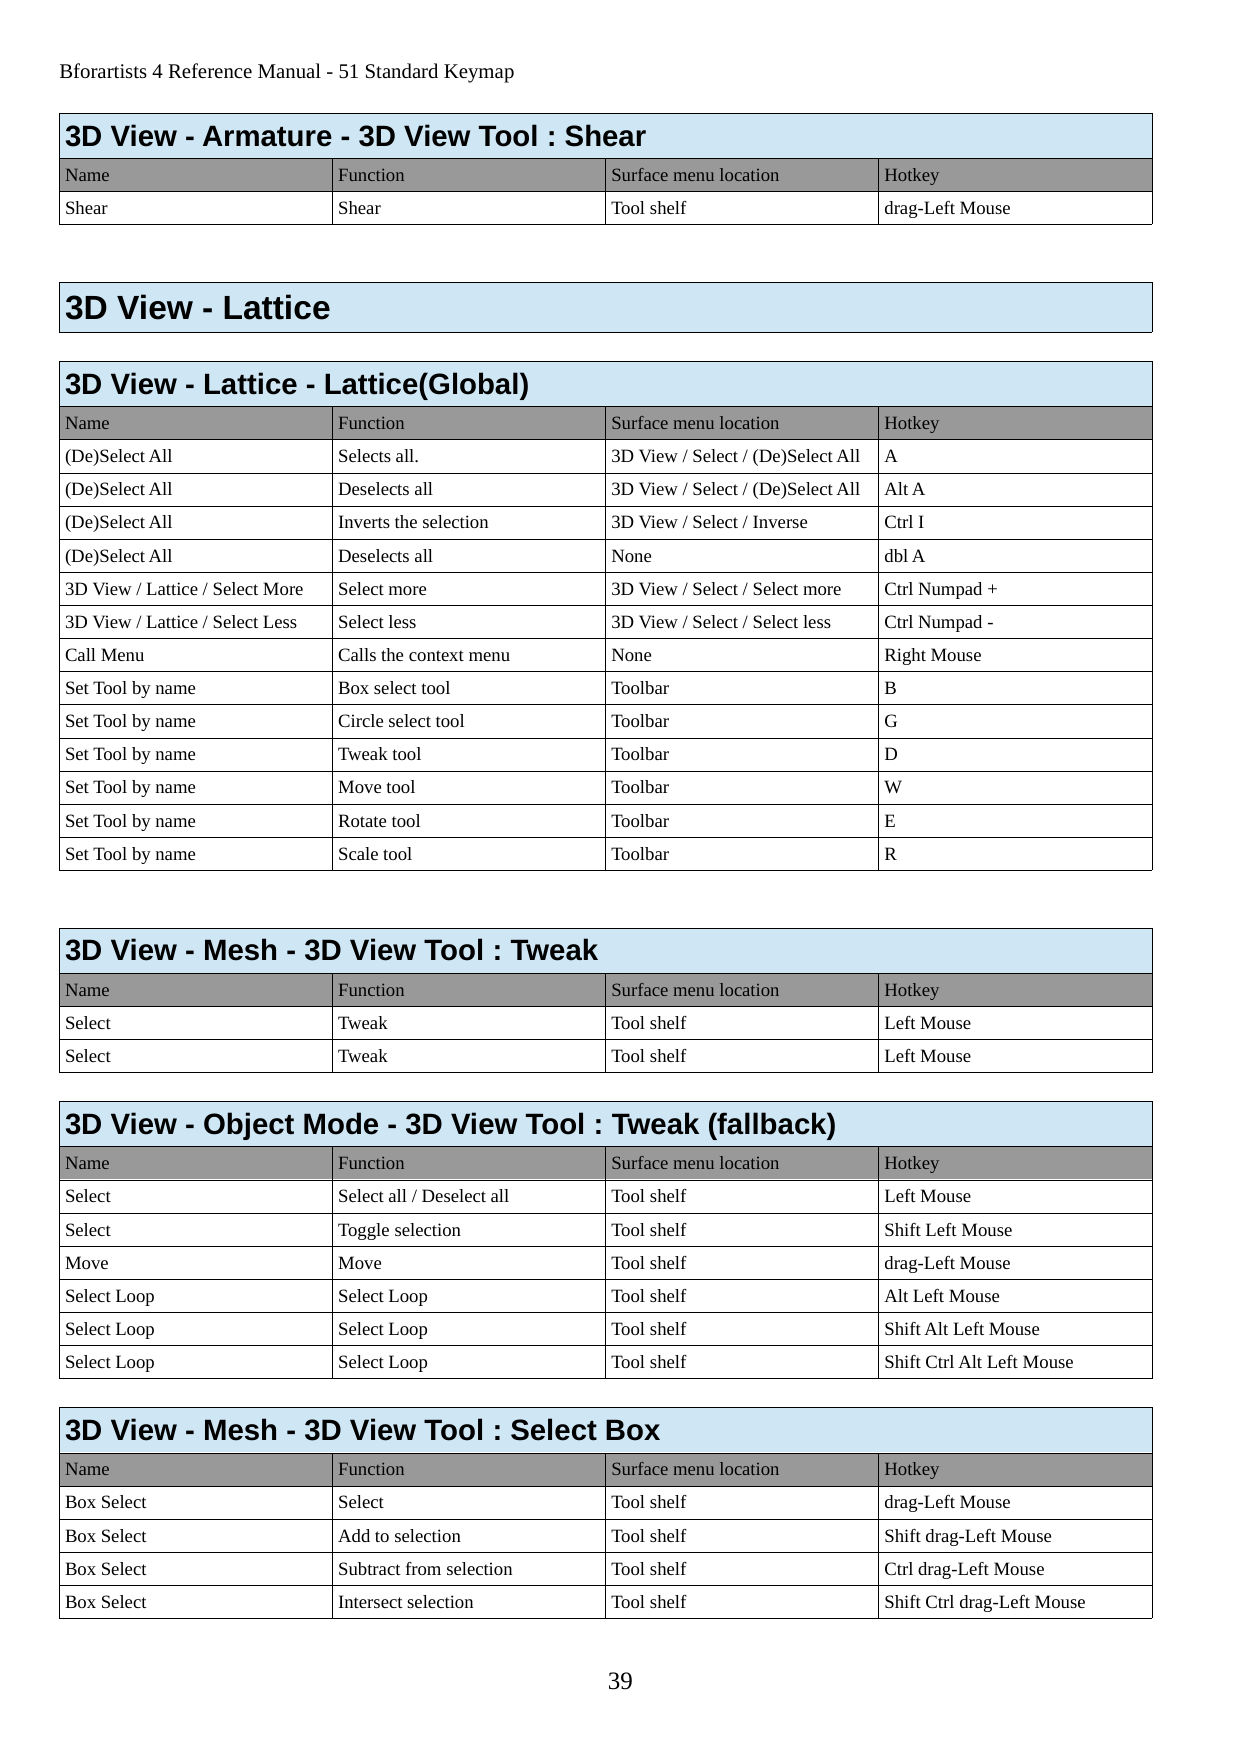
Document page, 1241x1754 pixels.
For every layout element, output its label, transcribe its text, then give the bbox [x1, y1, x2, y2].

table_cell 3D View / Lattice / Select More [60, 573, 332, 605]
table_cell Tool shelf [606, 1181, 878, 1213]
table_cell Move [333, 1247, 605, 1279]
table_cell (De)Select All [60, 507, 332, 539]
table_cell Name [60, 974, 332, 1006]
table_cell Shift Ctrl drag-Left Mouse [879, 1586, 1152, 1618]
table_cell Deselects all [333, 540, 605, 572]
table_cell Hotkey [879, 1147, 1152, 1179]
table_cell Alt Left Mouse [879, 1280, 1152, 1312]
table_header 3D View - Mesh - 3D View Tool : Select Box [60, 1408, 1152, 1452]
table_cell Select all / Deselect all [333, 1181, 605, 1213]
table_cell Select more [333, 573, 605, 605]
table_cell (De)Select All [60, 440, 332, 472]
table_cell Ctrl Numpad + [879, 573, 1152, 605]
table_cell 3D View / Select / (De)Select All [606, 440, 878, 472]
table_cell Shear [333, 192, 605, 224]
table_cell Scale tool [333, 838, 605, 870]
table_cell Select Loop [333, 1280, 605, 1312]
table_cell Function [333, 1454, 605, 1486]
table_cell Box Select [60, 1586, 332, 1618]
table_cell Left Mouse [879, 1181, 1152, 1213]
table_cell Shift Alt Left Mouse [879, 1313, 1152, 1345]
table_cell Name [60, 1454, 332, 1486]
table_cell (De)Select All [60, 474, 332, 506]
table_cell Surface menu location [606, 1147, 878, 1179]
table_cell Tool shelf [606, 192, 878, 224]
table_cell Surface menu location [606, 407, 878, 439]
table_cell Ctrl Numpad - [879, 606, 1152, 638]
table_cell Set Tool by name [60, 739, 332, 771]
table_cell Hotkey [879, 1454, 1152, 1486]
table_cell Hotkey [879, 974, 1152, 1006]
table_cell Selects all. [333, 440, 605, 472]
table_cell Name [60, 1147, 332, 1179]
table_cell Rotate tool [333, 805, 605, 837]
table_cell 3D View / Select / (De)Select All [606, 474, 878, 506]
table_cell Left Mouse [879, 1040, 1152, 1072]
table_cell Move tool [333, 772, 605, 804]
table_cell Tweak [333, 1040, 605, 1072]
table_header 3D View - Object Mode - 3D View Tool : Tweak (fallback) [60, 1102, 1152, 1146]
table_cell Surface menu location [606, 974, 878, 1006]
table_cell Intersect selection [333, 1586, 605, 1618]
table_cell Box Select [60, 1487, 332, 1519]
table_cell D [879, 739, 1152, 771]
table_cell Circle select tool [333, 705, 605, 737]
table_cell Tool shelf [606, 1247, 878, 1279]
table_cell Toolbar [606, 838, 878, 870]
table_cell Ctrl drag-Left Mouse [879, 1553, 1152, 1585]
table_cell Subtract from selection [333, 1553, 605, 1585]
table_cell Surface menu location [606, 159, 878, 191]
table_cell Inverts the selection [333, 507, 605, 539]
table_cell Select [60, 1007, 332, 1039]
table_cell Select [60, 1181, 332, 1213]
table_cell Deselects all [333, 474, 605, 506]
table_cell 3D View / Select / Select more [606, 573, 878, 605]
table_cell Set Tool by name [60, 672, 332, 704]
table_cell Ctrl I [879, 507, 1152, 539]
table_cell Tool shelf [606, 1586, 878, 1618]
table_cell Tool shelf [606, 1487, 878, 1519]
table_cell Function [333, 1147, 605, 1179]
table_cell W [879, 772, 1152, 804]
table_cell 3D View / Select / Inverse [606, 507, 878, 539]
table_cell Toolbar [606, 672, 878, 704]
table_cell drag-Left Mouse [879, 192, 1152, 224]
table_cell Tool shelf [606, 1313, 878, 1345]
table_cell Set Tool by name [60, 772, 332, 804]
table_cell Tool shelf [606, 1553, 878, 1585]
table_cell Shear [60, 192, 332, 224]
table_cell Set Tool by name [60, 805, 332, 837]
table_cell Surface menu location [606, 1454, 878, 1486]
table_cell Add to selection [333, 1520, 605, 1552]
table_cell Function [333, 159, 605, 191]
table_header 3D View - Lattice - Lattice(Global) [60, 362, 1152, 406]
table_cell Select [60, 1214, 332, 1246]
table_cell Alt A [879, 474, 1152, 506]
table_cell Shift Ctrl Alt Left Mouse [879, 1346, 1152, 1378]
table_cell drag-Left Mouse [879, 1487, 1152, 1519]
table_header 3D View - Armature - 3D View Tool : Shear [60, 114, 1152, 158]
table_cell Toggle selection [333, 1214, 605, 1246]
table_cell A [879, 440, 1152, 472]
table_cell None [606, 639, 878, 671]
table_cell Toolbar [606, 705, 878, 737]
table_cell Function [333, 407, 605, 439]
table_cell Left Mouse [879, 1007, 1152, 1039]
table_cell Call Menu [60, 639, 332, 671]
table_cell Shift Left Mouse [879, 1214, 1152, 1246]
table_cell Tool shelf [606, 1280, 878, 1312]
table_cell Tweak [333, 1007, 605, 1039]
table_cell G [879, 705, 1152, 737]
table_cell E [879, 805, 1152, 837]
table_cell Toolbar [606, 805, 878, 837]
table_cell 3D View / Lattice / Select Less [60, 606, 332, 638]
table_cell Select Loop [60, 1346, 332, 1378]
table_cell Set Tool by name [60, 838, 332, 870]
table_header 3D View - Lattice [60, 283, 1152, 332]
table_cell Tool shelf [606, 1520, 878, 1552]
table_cell Hotkey [879, 407, 1152, 439]
table_cell Name [60, 407, 332, 439]
table_cell Select [333, 1487, 605, 1519]
table_cell drag-Left Mouse [879, 1247, 1152, 1279]
table_cell 3D View / Select / Select less [606, 606, 878, 638]
table_cell Tool shelf [606, 1346, 878, 1378]
table_cell Hotkey [879, 159, 1152, 191]
table_cell B [879, 672, 1152, 704]
table_cell (De)Select All [60, 540, 332, 572]
table_cell Box select tool [333, 672, 605, 704]
table_cell Select less [333, 606, 605, 638]
table_cell Select Loop [60, 1280, 332, 1312]
table_cell Right Mouse [879, 639, 1152, 671]
table_cell Select Loop [60, 1313, 332, 1345]
table_cell Toolbar [606, 739, 878, 771]
table_header 3D View - Mesh - 3D View Tool : Tweak [60, 929, 1152, 973]
table_cell Set Tool by name [60, 705, 332, 737]
table_cell Move [60, 1247, 332, 1279]
table_cell Calls the context menu [333, 639, 605, 671]
table_cell Tool shelf [606, 1214, 878, 1246]
table_cell Tool shelf [606, 1040, 878, 1072]
table_cell Select [60, 1040, 332, 1072]
table_cell Box Select [60, 1553, 332, 1585]
table_cell dbl A [879, 540, 1152, 572]
table_cell Name [60, 159, 332, 191]
table_cell Box Select [60, 1520, 332, 1552]
table_cell Tool shelf [606, 1007, 878, 1039]
table_cell R [879, 838, 1152, 870]
table_cell Function [333, 974, 605, 1006]
table_cell Select Loop [333, 1313, 605, 1345]
table_cell Toolbar [606, 772, 878, 804]
table_cell Shift drag-Left Mouse [879, 1520, 1152, 1552]
table_cell None [606, 540, 878, 572]
table_cell Tweak tool [333, 739, 605, 771]
table_cell Select Loop [333, 1346, 605, 1378]
